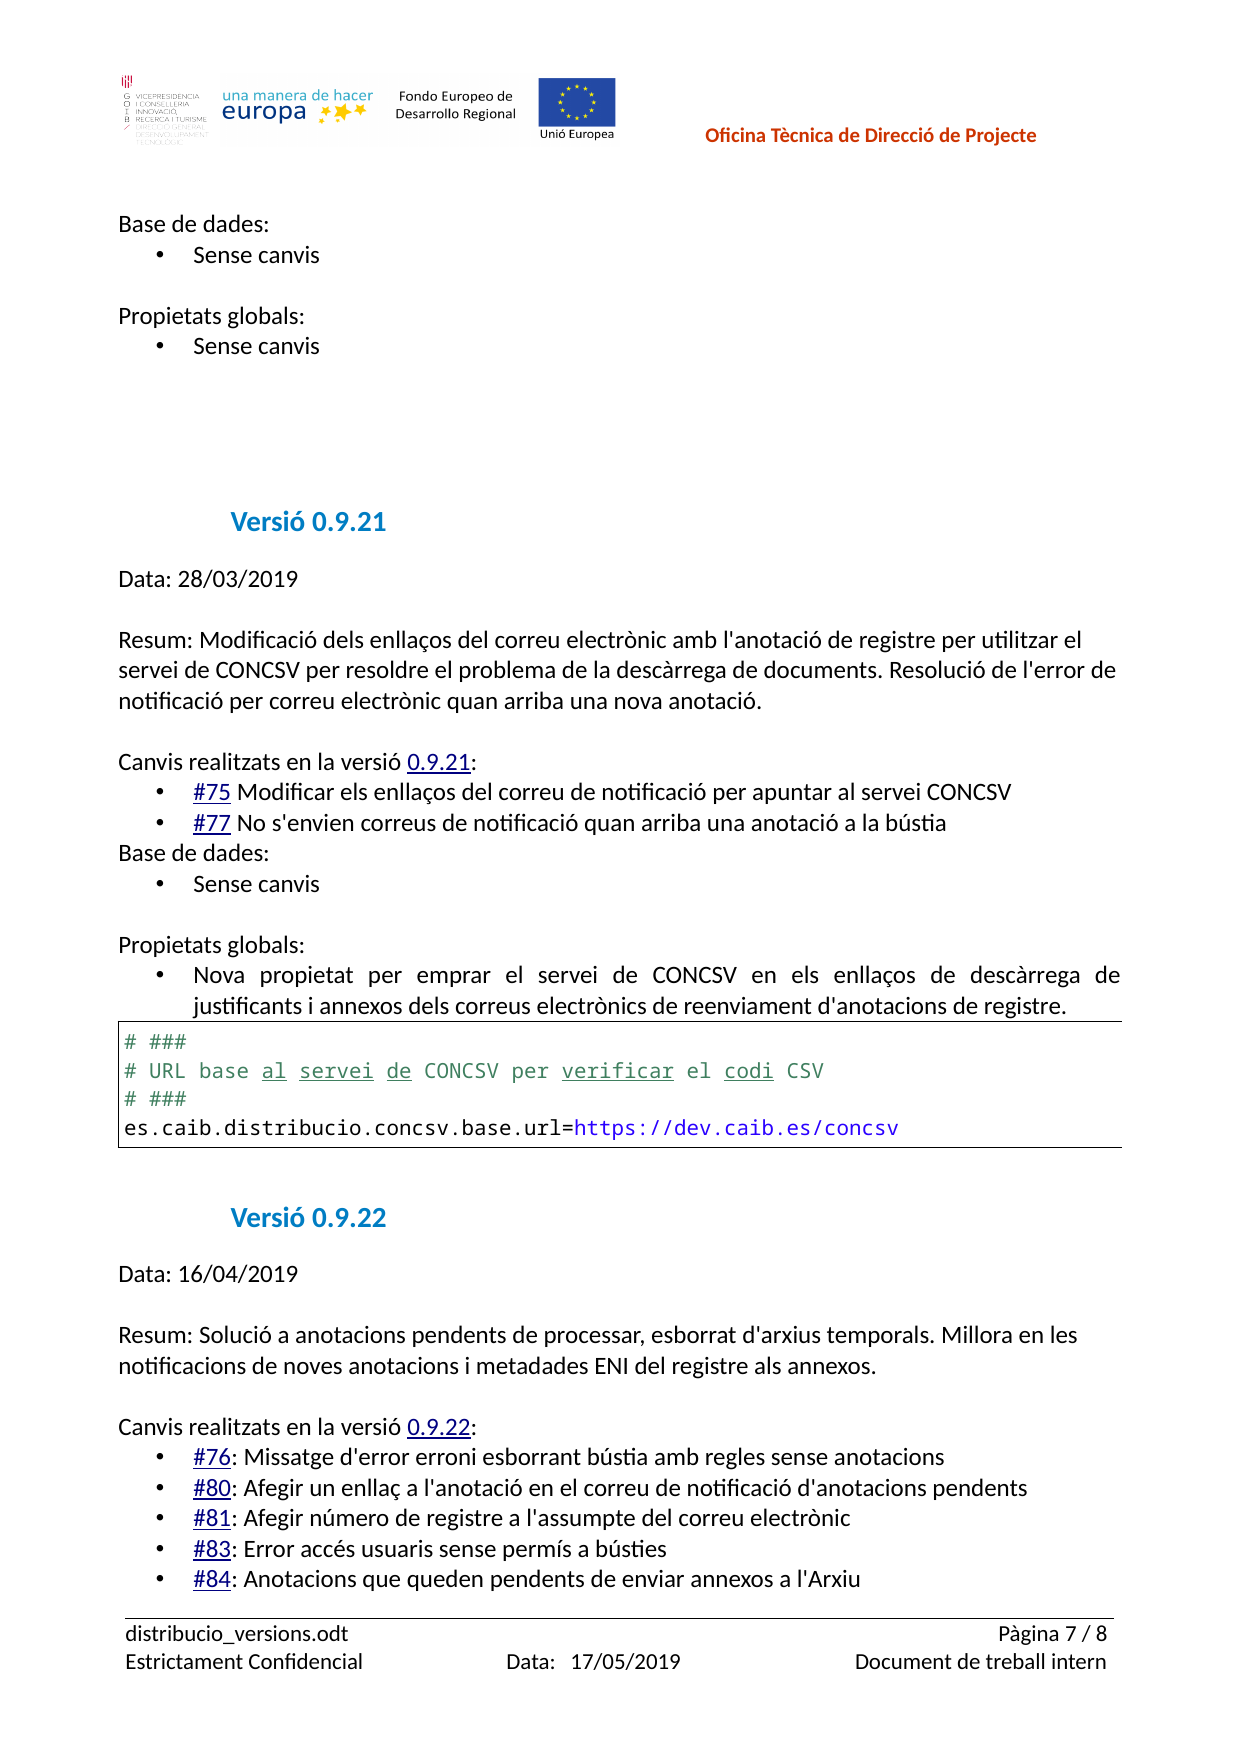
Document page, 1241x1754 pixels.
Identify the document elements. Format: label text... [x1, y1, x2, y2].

picture [118, 73, 213, 147]
list #77 No s'envien correus de notificació quan arriba una anotació a la bústia [156, 807, 1122, 837]
list #81: Afegir número de registre a l'assumpte del correu electrònic [156, 1502, 1122, 1533]
text Canvis realitzats en la versió 0.9.21: [118, 746, 1122, 776]
list #83: Error accés usuaris sense permís a bústies [156, 1533, 1122, 1563]
text Propietats globals: [118, 929, 1122, 959]
list Sense canvis [156, 239, 1122, 269]
text Data: 28/03/2019 [118, 563, 1122, 593]
text Base de dades: [118, 837, 1122, 868]
list Sense canvis [156, 330, 1122, 361]
subtitle Versió 0.9.22 [153, 1199, 1122, 1235]
list Nova propietat per emprar el servei de CONCSV en els enllaços de descàrrega de justificants i annexos dels correus electrònics de reenviament d'anotacions de registre. [156, 959, 1122, 1021]
text Data: 16/04/2019 [118, 1258, 1122, 1289]
table_header # ### # URL base al servei de CONCSV per verificar el codi CSV # ### es.caib.distribucio.concsv.base.url=https://dev.caib.es/concsv [119, 1022, 1122, 1147]
list Sense canvis [156, 868, 1122, 898]
subtitle Versió 0.9.21 [153, 503, 1122, 539]
list #80: Afegir un enllaç a l'anotació en el correu de notificació d'anotacions pendents [156, 1472, 1122, 1502]
text Resum: Modificació dels enllaços del correu electrònic amb l'anotació de registre per utilitzar el servei de CONCSV per resoldre el problema de la descàrrega de documents. Resolució de l'error de notificació per correu electrònic quan arriba una nova anotació. [118, 624, 1122, 715]
list #76: Missatge d'error erroni esborrant bústia amb regles sense anotacions [156, 1441, 1122, 1472]
text Propietats globals: [118, 300, 1122, 330]
text Canvis realitzats en la versió 0.9.22: [118, 1411, 1122, 1441]
text Base de dades: [118, 208, 1122, 239]
picture [219, 73, 621, 147]
text Resum: Solució a anotacions pendents de processar, esborrat d'arxius temporals. Millora en les notificacions de noves anotacions i metadades ENI del registre als annexos. [118, 1319, 1122, 1380]
list #84: Anotacions que queden pendents de enviar annexos a l'Arxiu [156, 1563, 1122, 1594]
list #75 Modificar els enllaços del correu de notificació per apuntar al servei CONCSV [156, 776, 1122, 807]
